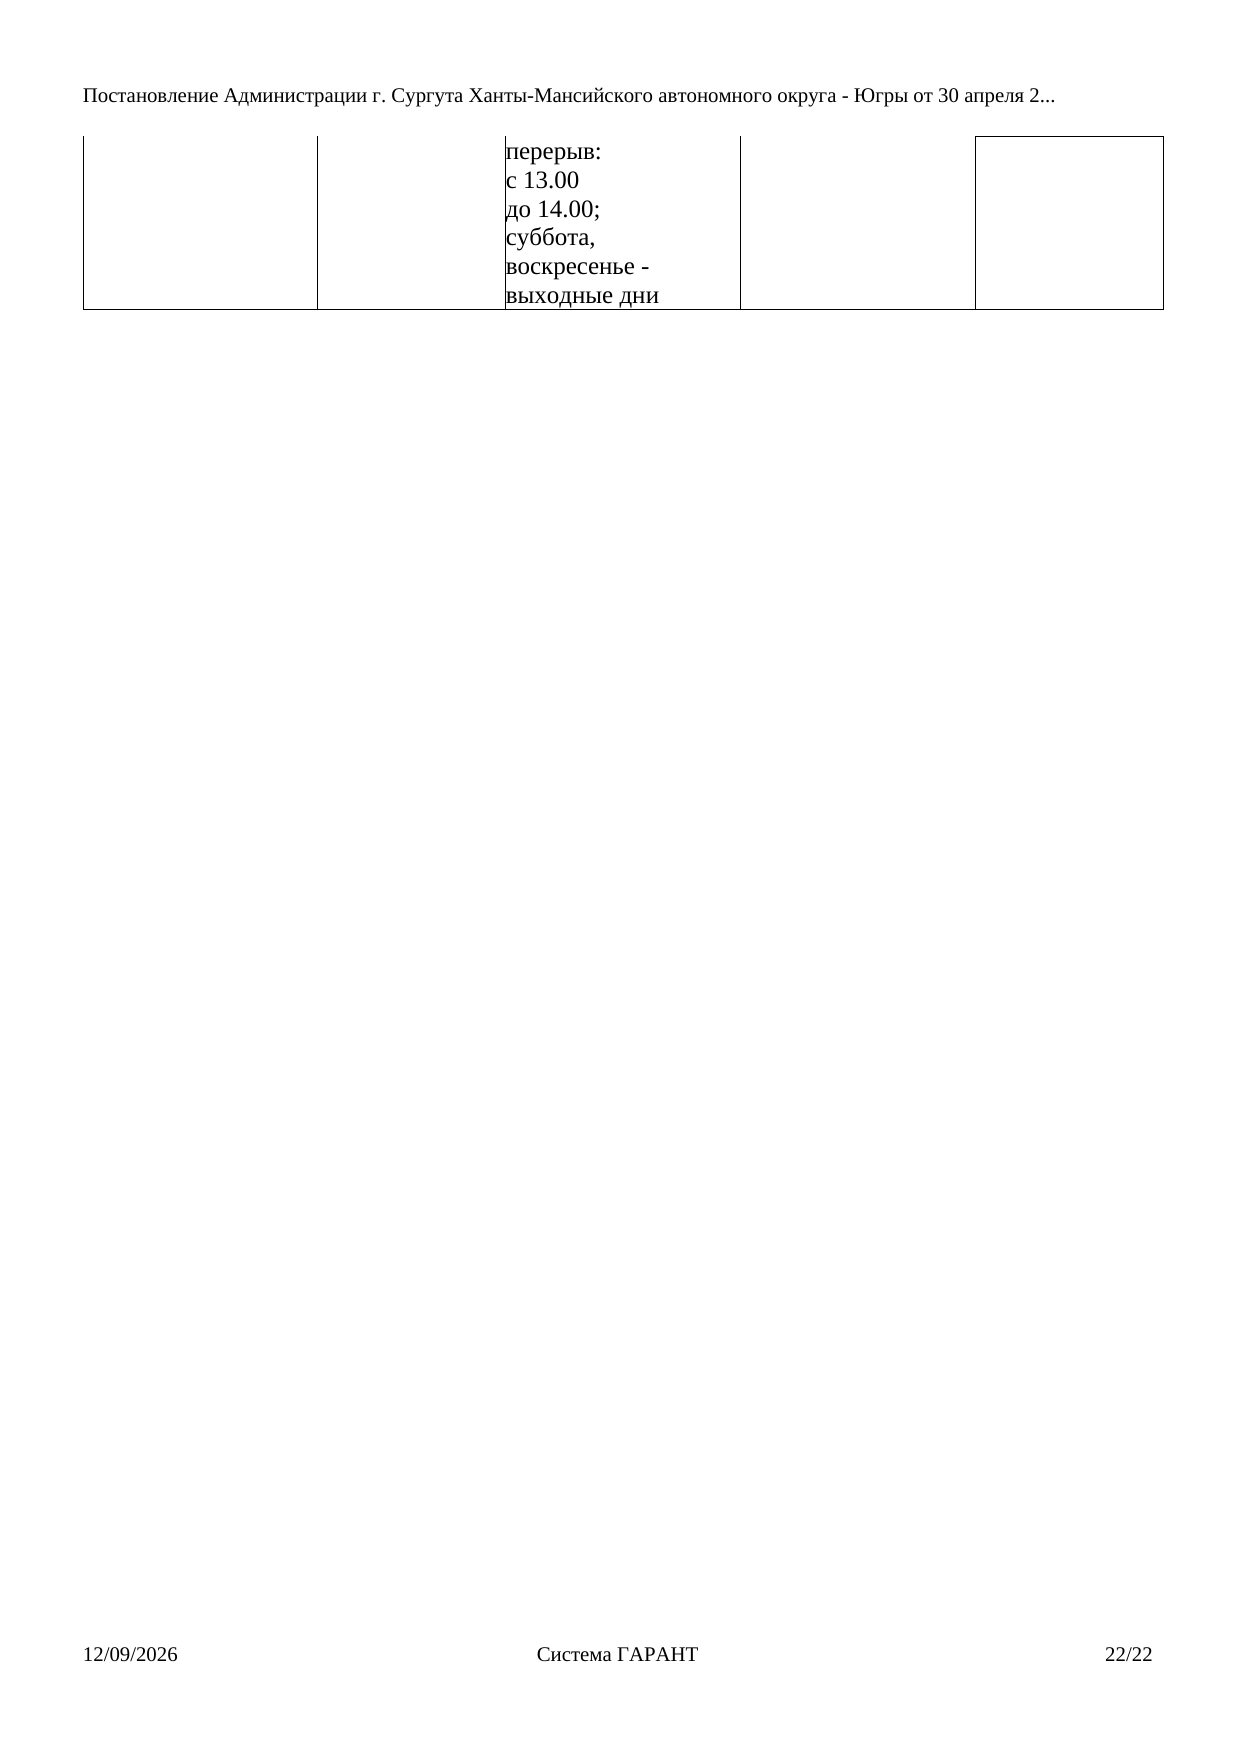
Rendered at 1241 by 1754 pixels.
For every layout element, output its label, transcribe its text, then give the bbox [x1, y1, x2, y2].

table_cell перерыв: с 13.00 до 14.00; суббота, воскресенье - выходные дни [506, 136, 740, 309]
table_cell [741, 136, 975, 309]
table_cell [318, 136, 505, 309]
table_cell [976, 137, 1163, 309]
table_cell [84, 136, 317, 309]
